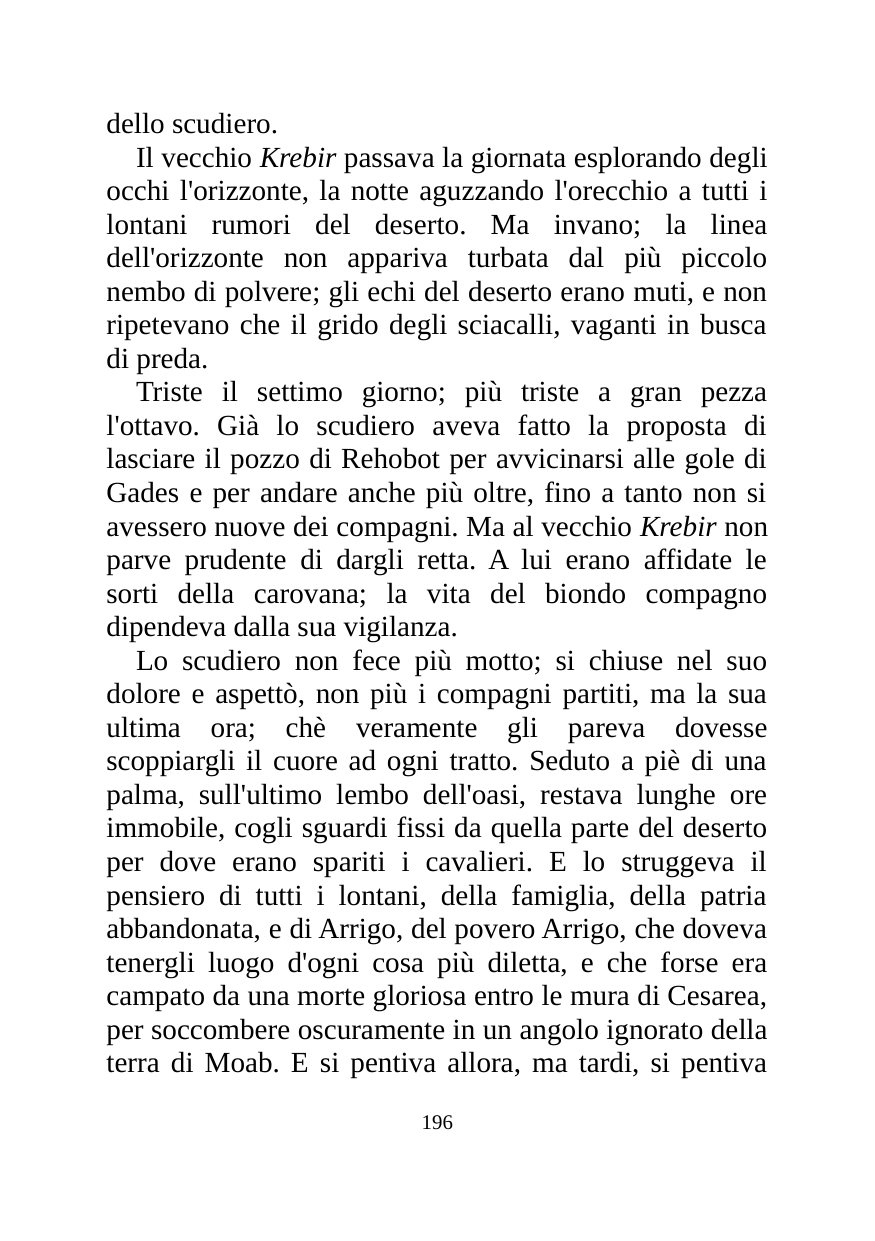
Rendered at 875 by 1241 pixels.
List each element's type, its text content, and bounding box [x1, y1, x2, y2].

text Triste il settimo giorno; più triste a gran pezza l'ottavo. Già lo scudiero aveva fatto la proposta di lasciare il pozzo di Rehobot per avvicinarsi alle gole di Gades e per andare anche più oltre, fino a tanto non si avessero nuove dei compagni. Ma al vecchio Krebir non parve prudente di dargli retta. A lui erano affidate le sorti della carovana; la vita del biondo compagno dipendeva dalla sua vigilanza. [106, 374, 768, 643]
text Lo scudiero non fece più motto; si chiuse nel suo dolore e aspettò, non più i compagni partiti, ma la sua ultima ora; chè veramente gli pareva dovesse scoppiargli il cuore ad ogni tratto. Seduto a piè di una palma, sull'ultimo lembo dell'oasi, restava lunghe ore immobile, cogli sguardi fissi da quella parte del deserto per dove erano spariti i cavalieri. E lo struggeva il pensiero di tutti i lontani, della famiglia, della patria abbandonata, e di Arrigo, del povero Arrigo, che doveva tenergli luogo d'ogni cosa più diletta, e che forse era campato da una morte gloriosa entro le mura di Cesarea, per soccombere oscuramente in un angolo ignorato della terra di Moab. E si pentiva allora, ma tardi, si pentiva [106, 643, 768, 1079]
text Il vecchio Krebir passava la giornata esplorando degli occhi l'orizzonte, la notte aguzzando l'orecchio a tutti i lontani rumori del deserto. Ma invano; la linea dell'orizzonte non appariva turbata dal più piccolo nembo di polvere; gli echi del deserto erano muti, e non ripetevano che il grido degli sciacalli, vaganti in busca di preda. [106, 140, 768, 374]
text dello scudiero. [106, 106, 768, 140]
